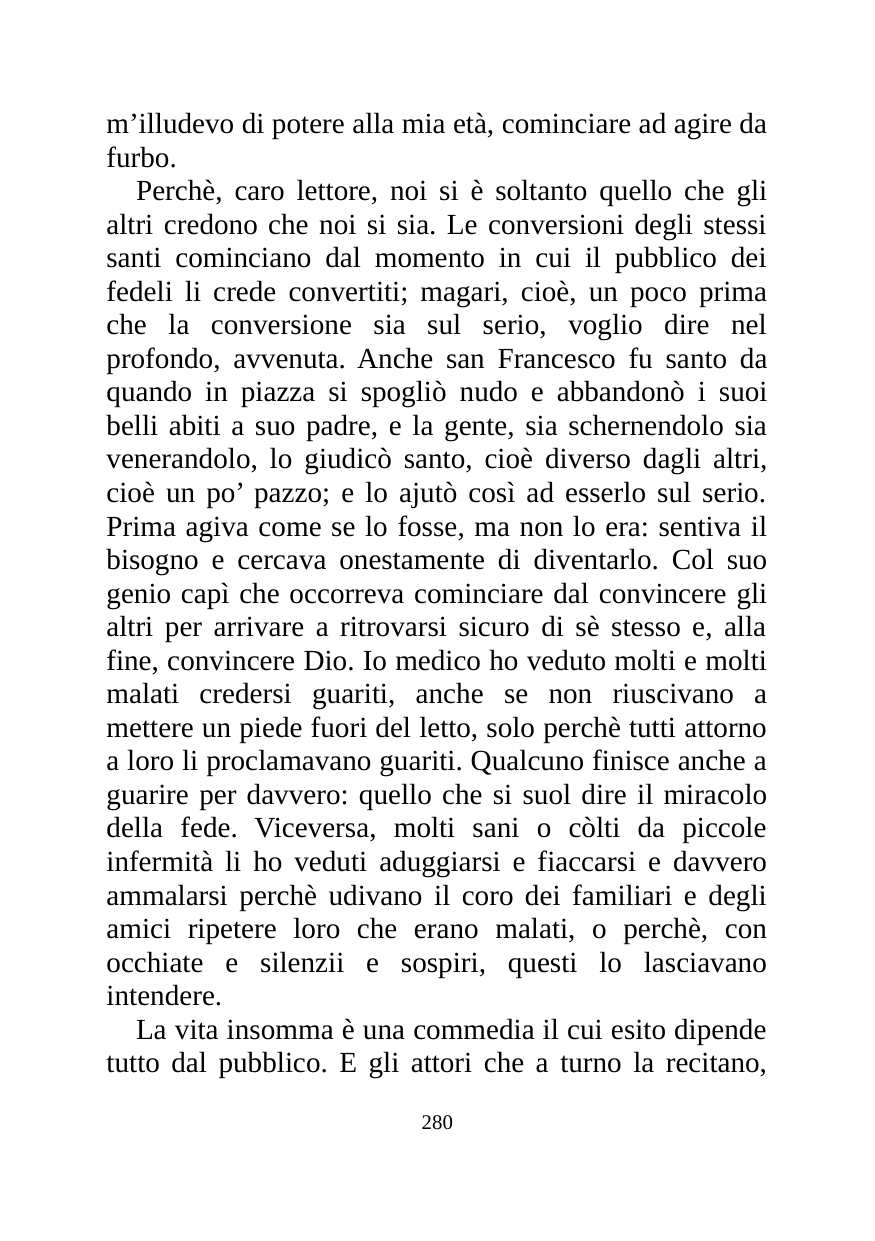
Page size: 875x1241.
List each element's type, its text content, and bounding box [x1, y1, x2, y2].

text La vita insomma è una commedia il cui esito dipende tutto dal pubblico. E gli attori che a turno la recitano, [106, 1012, 768, 1079]
text m’illudevo di potere alla mia età, cominciare ad agire da furbo. [106, 106, 768, 173]
text Perchè, caro lettore, noi si è soltanto quello che gli altri credono che noi si sia. Le conversioni degli stessi santi cominciano dal momento in cui il pubblico dei fedeli li crede convertiti; magari, cioè, un poco prima che la conversione sia sul serio, voglio dire nel profondo, avvenuta. Anche san Francesco fu santo da quando in piazza si spogliò nudo e abbandonò i suoi belli abiti a suo padre, e la gente, sia schernendolo sia venerandolo, lo giudicò santo, cioè diverso dagli altri, cioè un po’ pazzo; e lo ajutò così ad esserlo sul serio. Prima agiva come se lo fosse, ma non lo era: sentiva il bisogno e cercava onestamente di diventarlo. Col suo genio capì che occorreva cominciare dal convincere gli altri per arrivare a ritrovarsi sicuro di sè stesso e, alla fine, convincere Dio. Io medico ho veduto molti e molti malati credersi guariti, anche se non riuscivano a mettere un piede fuori del letto, solo perchè tutti attorno a loro li proclamavano guariti. Qualcuno finisce anche a guarire per davvero: quello che si suol dire il miracolo della fede. Viceversa, molti sani o còlti da piccole infermità li ho veduti aduggiarsi e fiaccarsi e davvero ammalarsi perchè udivano il coro dei familiari e degli amici ripetere loro che erano malati, o perchè, con occhiate e silenzii e sospiri, questi lo lasciavano intendere. [106, 173, 768, 1012]
